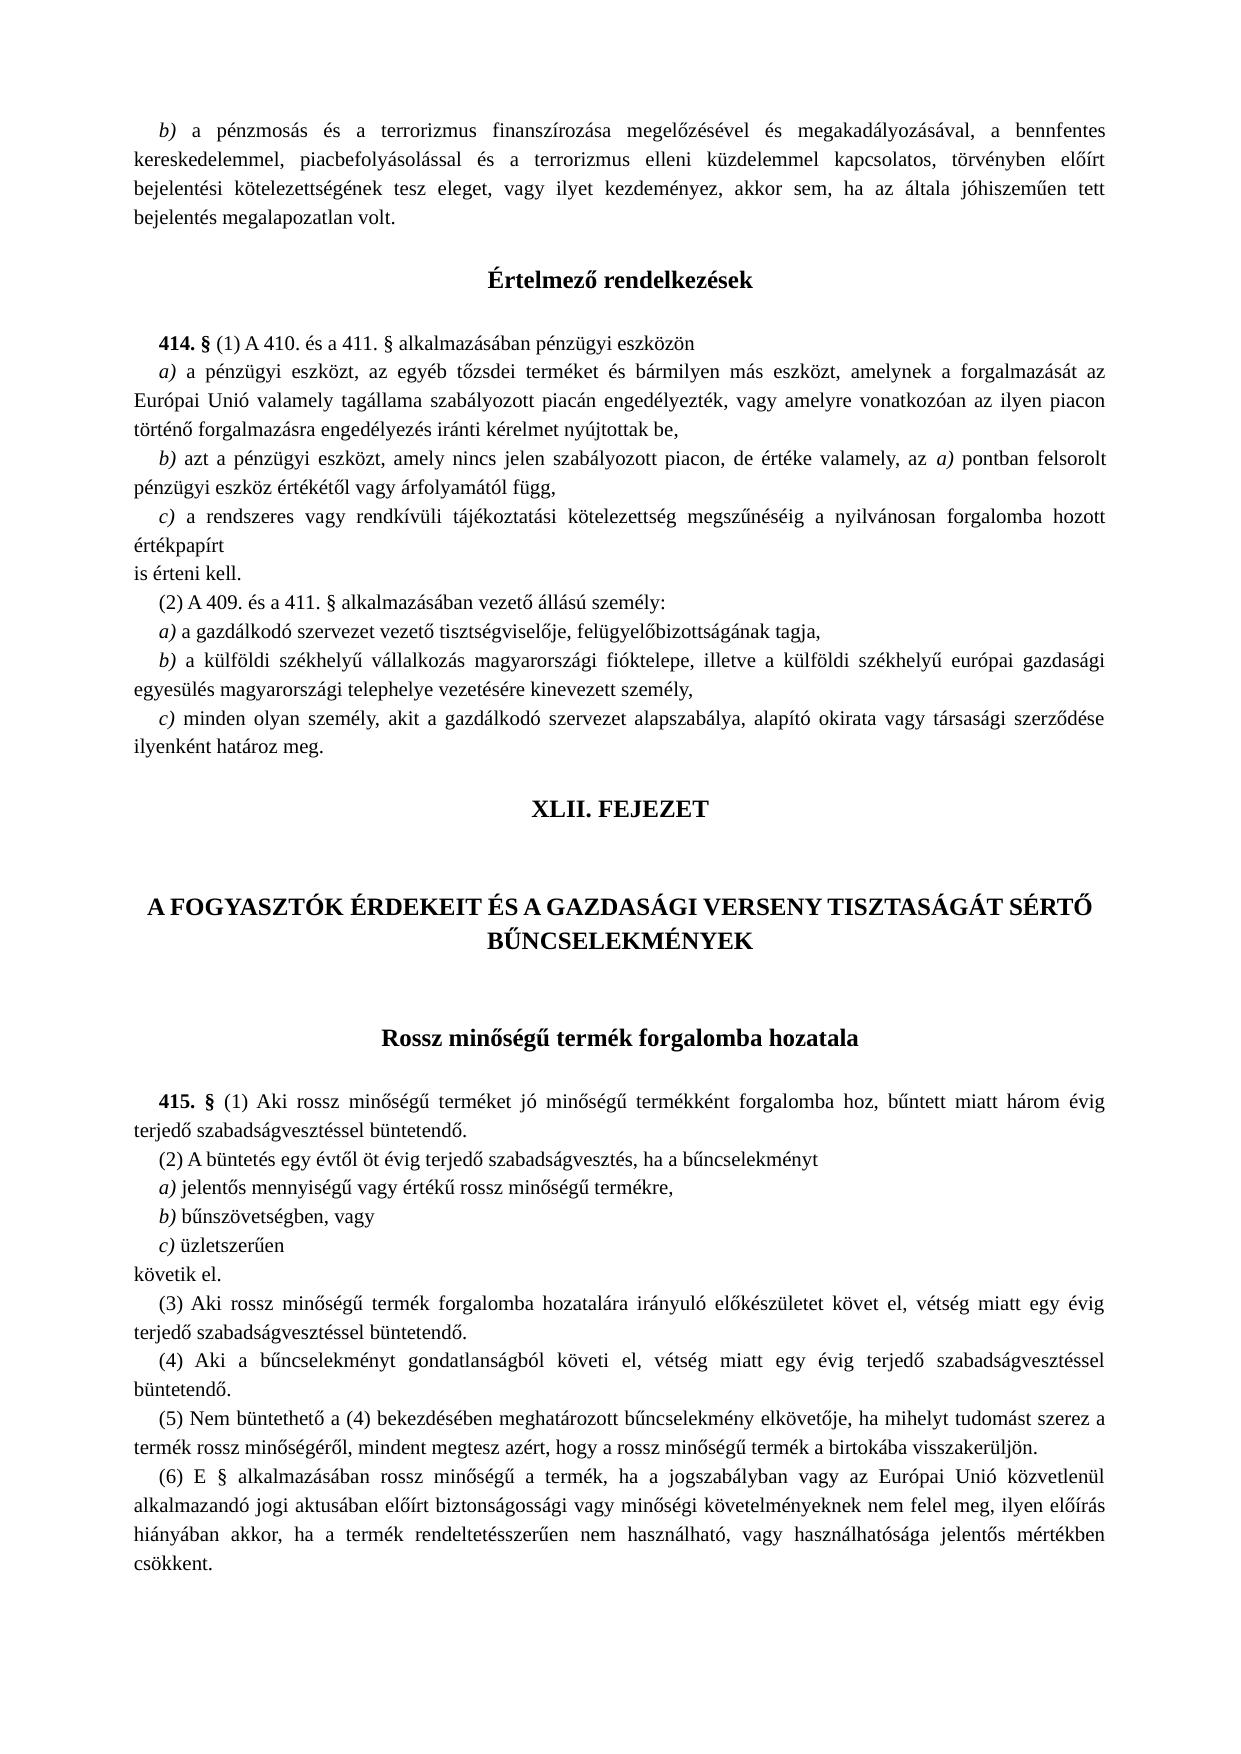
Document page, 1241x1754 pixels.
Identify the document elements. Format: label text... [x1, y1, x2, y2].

text XLII. FEJEZET [134, 794, 1106, 823]
text c) üzletszerűen [134, 1233, 1106, 1257]
text b) a pénzmosás és a terrorizmus finanszírozása megelőzésével és megakadályozásával, a bennfentes kereskedelemmel, piacbefolyásolással és a terrorizmus elleni küzdelemmel kapcsolatos, törvényben előírt bejelentési kötelezettségének tesz eleget, vagy ilyet kezdeményez, akkor sem, ha az általa jóhiszeműen tett bejelentés megalapozatlan volt. [134, 118, 1106, 229]
text (5) Nem büntethető a (4) bekezdésében meghatározott bűncselekmény elkövetője, ha mihelyt tudomást szerez a termék rossz minőségéről, mindent megtesz azért, hogy a rossz minőségű termék a birtokába visszakerüljön. [134, 1406, 1106, 1459]
text a) jelentős mennyiségű vagy értékű rossz minőségű termékre, [134, 1175, 1106, 1199]
text c) a rendszeres vagy rendkívüli tájékoztatási kötelezettség megszűnéséig a nyilvánosan forgalomba hozott értékpapírt [134, 504, 1106, 557]
text A FOGYASZTÓK ÉRDEKEIT ÉS A GAZDASÁGI VERSENY TISZTASÁGÁT SÉRTŐ BŰNCSELEKMÉNYEK [134, 892, 1106, 955]
text követik el. [134, 1262, 1106, 1286]
text Rossz minőségű termék forgalomba hozatala [134, 1023, 1106, 1052]
text (4) Aki a bűncselekményt gondatlanságból követi el, vétség miatt egy évig terjedő szabadságvesztéssel büntetendő. [134, 1348, 1106, 1401]
text Értelmező rendelkezések [134, 265, 1106, 293]
text 415. § (1) Aki rossz minőségű terméket jó minőségű termékként forgalomba hoz, bűntett miatt három évig terjedő szabadságvesztéssel büntetendő. [134, 1089, 1106, 1142]
text 414. § (1) A 410. és a 411. § alkalmazásában pénzügyi eszközön [134, 331, 1106, 354]
text b) bűnszövetségben, vagy [134, 1204, 1106, 1228]
text (2) A 409. és a 411. § alkalmazásában vezető állású személy: [134, 590, 1106, 614]
text is érteni kell. [134, 561, 1106, 585]
text (3) Aki rossz minőségű termék forgalomba hozatalára irányuló előkészületet követ el, vétség miatt egy évig terjedő szabadságvesztéssel büntetendő. [134, 1291, 1106, 1344]
text b) a külföldi székhelyű vállalkozás magyarországi fióktelepe, illetve a külföldi székhelyű európai gazdasági egyesülés magyarországi telephelye vezetésére kinevezett személy, [134, 648, 1106, 701]
text c) minden olyan személy, akit a gazdálkodó szervezet alapszabálya, alapító okirata vagy társasági szerződése ilyenként határoz meg. [134, 706, 1106, 758]
text a) a gazdálkodó szervezet vezető tisztségviselője, felügyelőbizottságának tagja, [134, 619, 1106, 643]
text a) a pénzügyi eszközt, az egyéb tőzsdei terméket és bármilyen más eszközt, amelynek a forgalmazását az Európai Unió valamely tagállama szabályozott piacán engedélyezték, vagy amelyre vonatkozóan az ilyen piacon történő forgalmazásra engedélyezés iránti kérelmet nyújtottak be, [134, 359, 1106, 441]
text b) azt a pénzügyi eszközt, amely nincs jelen szabályozott piacon, de értéke valamely, az a) pontban felsorolt pénzügyi eszköz értékétől vagy árfolyamától függ, [134, 446, 1106, 499]
text (6) E § alkalmazásában rossz minőségű a termék, ha a jogszabályban vagy az Európai Unió közvetlenül alkalmazandó jogi aktusában előírt biztonságossági vagy minőségi követelményeknek nem felel meg, ilyen előírás hiányában akkor, ha a termék rendeltetésszerűen nem használható, vagy használhatósága jelentős mértékben csökkent. [134, 1464, 1106, 1574]
text (2) A büntetés egy évtől öt évig terjedő szabadságvesztés, ha a bűncselekményt [134, 1146, 1106, 1171]
